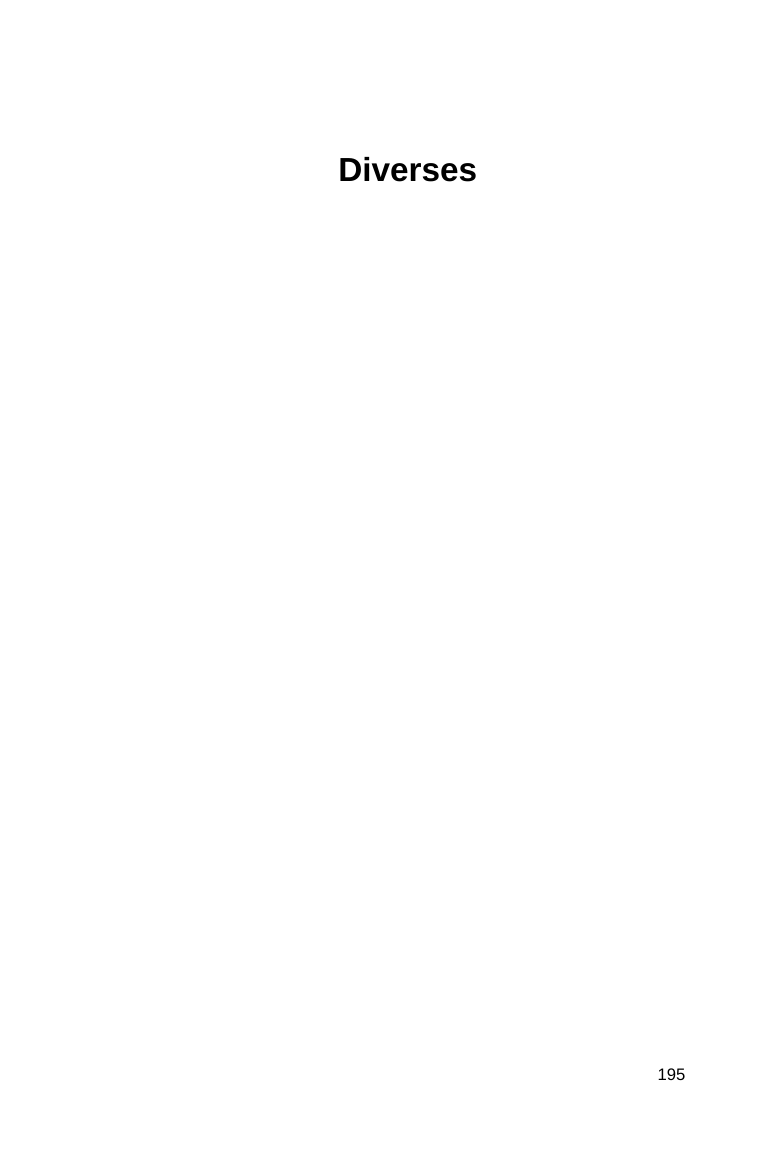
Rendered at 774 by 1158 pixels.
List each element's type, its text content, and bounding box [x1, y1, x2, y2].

subtitle Diverses [130, 150, 685, 189]
